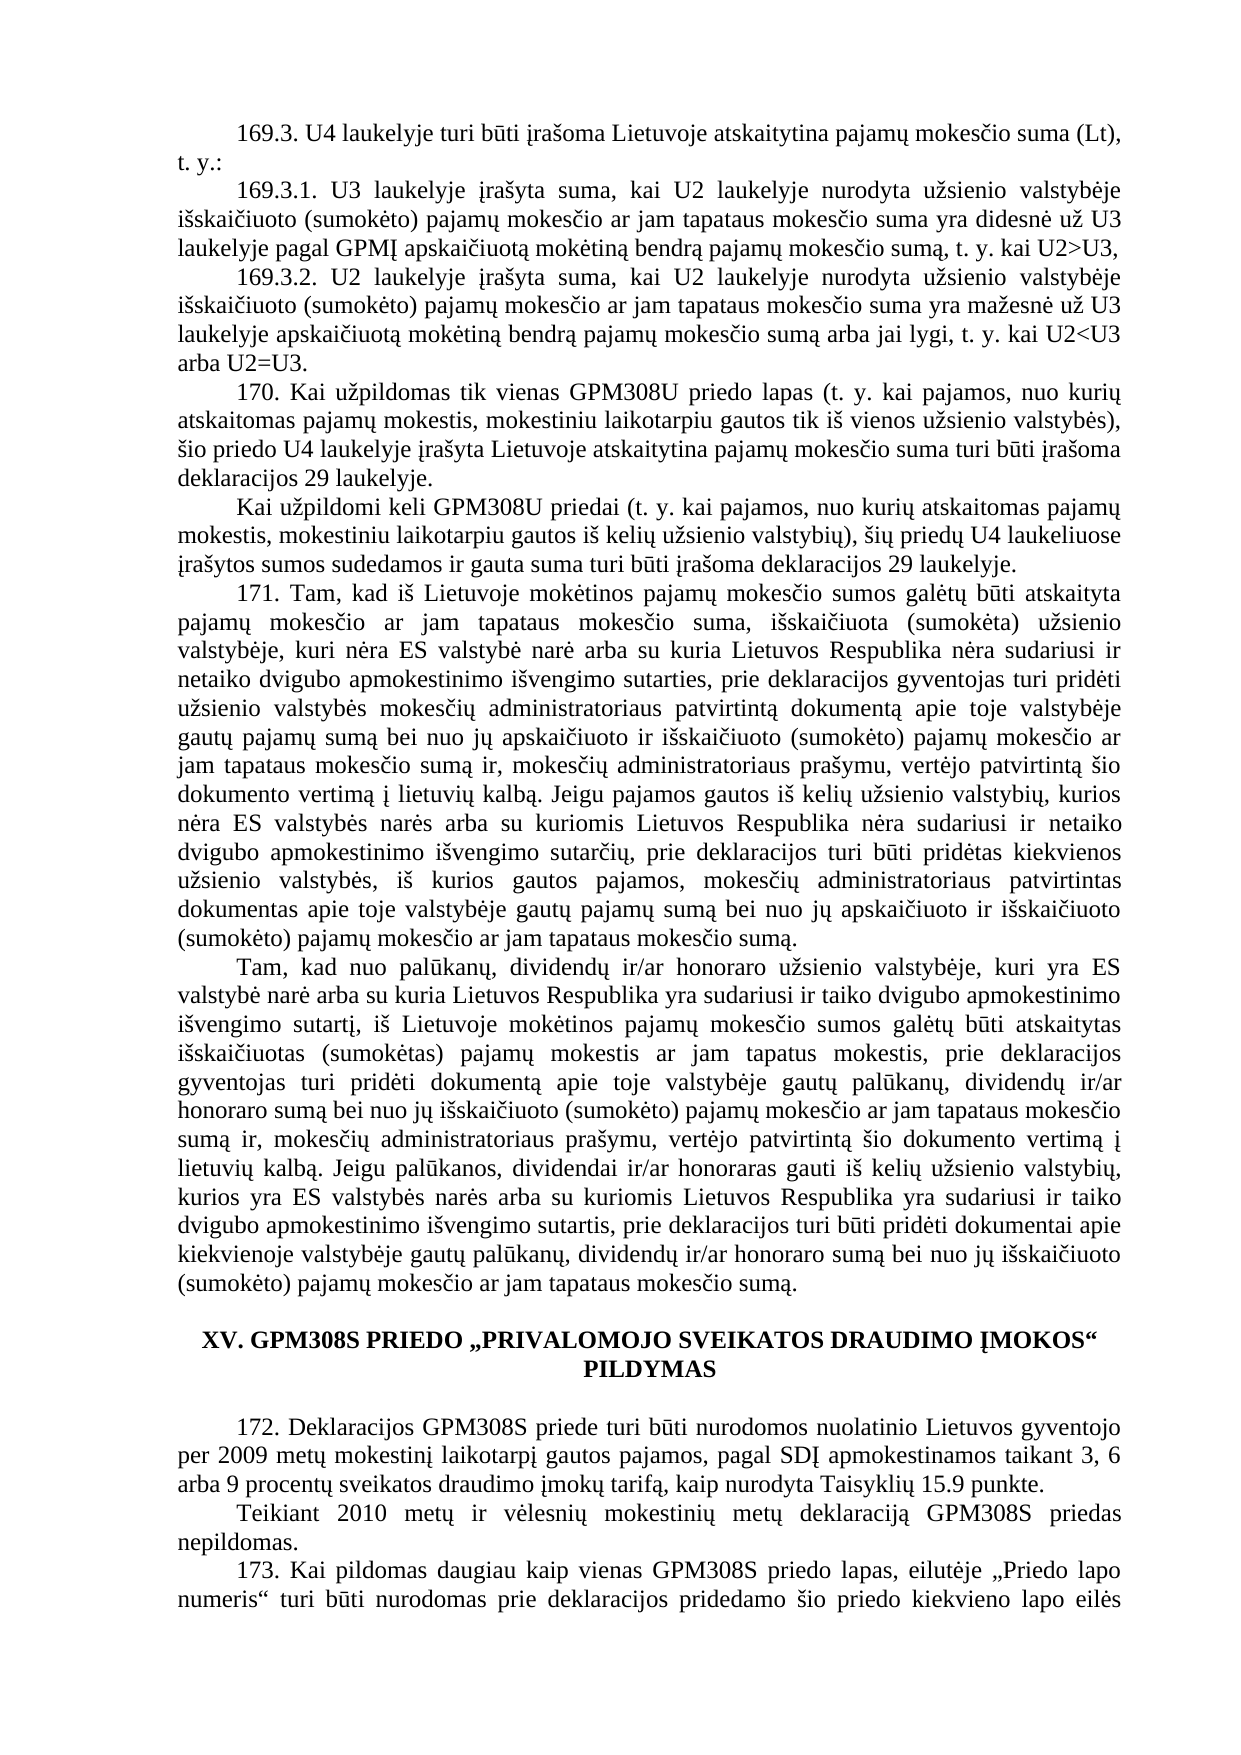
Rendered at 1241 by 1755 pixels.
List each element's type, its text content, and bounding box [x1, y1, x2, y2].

text Kai užpildomi keli GPM308U priedai (t. y. kai pajamos, nuo kurių atskaitomas pajamų mokestis, mokestiniu laikotarpiu gautos iš kelių užsienio valstybių), šių priedų U4 laukeliuose įrašytos sumos sudedamos ir gauta suma turi būti įrašoma deklaracijos 29 laukelyje. [177, 492, 1122, 578]
text 173. Kai pildomas daugiau kaip vienas GPM308S priedo lapas, eilutėje „Priedo lapo numeris“ turi būti nurodomas prie deklaracijos pridedamo šio priedo kiekvieno lapo eilės [177, 1556, 1122, 1613]
text 172. Deklaracijos GPM308S priede turi būti nurodomos nuolatinio Lietuvos gyventojo per 2009 metų mokestinį laikotarpį gautos pajamos, pagal SDĮ apmokestinamos taikant 3, 6 arba 9 procentų sveikatos draudimo įmokų tarifą, kaip nurodyta Taisyklių 15.9 punkte. [177, 1412, 1122, 1498]
text Teikiant 2010 metų ir vėlesnių mokestinių metų deklaraciją GPM308S priedas nepildomas. [177, 1498, 1122, 1556]
text 169.3.2. U2 laukelyje įrašyta suma, kai U2 laukelyje nurodyta užsienio valstybėje išskaičiuoto (sumokėto) pajamų mokesčio ar jam tapataus mokesčio suma yra mažesnė už U3 laukelyje apskaičiuotą mokėtiną bendrą pajamų mokesčio sumą arba jai lygi, t. y. kai U2<U3 arba U2=U3. [177, 262, 1122, 377]
text 170. Kai užpildomas tik vienas GPM308U priedo lapas (t. y. kai pajamos, nuo kurių atskaitomas pajamų mokestis, mokestiniu laikotarpiu gautos tik iš vienos užsienio valstybės), šio priedo U4 laukelyje įrašyta Lietuvoje atskaitytina pajamų mokesčio suma turi būti įrašoma deklaracijos 29 laukelyje. [177, 377, 1122, 492]
text 171. Tam, kad iš Lietuvoje mokėtinos pajamų mokesčio sumos galėtų būti atskaityta pajamų mokesčio ar jam tapataus mokesčio suma, išskaičiuota (sumokėta) užsienio valstybėje, kuri nėra ES valstybė narė arba su kuria Lietuvos Respublika nėra sudariusi ir netaiko dvigubo apmokestinimo išvengimo sutarties, prie deklaracijos gyventojas turi pridėti užsienio valstybės mokesčių administratoriaus patvirtintą dokumentą apie toje valstybėje gautų pajamų sumą bei nuo jų apskaičiuoto ir išskaičiuoto (sumokėto) pajamų mokesčio ar jam tapataus mokesčio sumą ir, mokesčių administratoriaus prašymu, vertėjo patvirtintą šio dokumento vertimą į lietuvių kalbą. Jeigu pajamos gautos iš kelių užsienio valstybių, kurios nėra ES valstybės narės arba su kuriomis Lietuvos Respublika nėra sudariusi ir netaiko dvigubo apmokestinimo išvengimo sutarčių, prie deklaracijos turi būti pridėtas kiekvienos užsienio valstybės, iš kurios gautos pajamos, mokesčių administratoriaus patvirtintas dokumentas apie toje valstybėje gautų pajamų sumą bei nuo jų apskaičiuoto ir išskaičiuoto (sumokėto) pajamų mokesčio ar jam tapataus mokesčio sumą. [177, 578, 1122, 952]
text 169.3.1. U3 laukelyje įrašyta suma, kai U2 laukelyje nurodyta užsienio valstybėje išskaičiuoto (sumokėto) pajamų mokesčio ar jam tapataus mokesčio suma yra didesnė už U3 laukelyje pagal GPMĮ apskaičiuotą mokėtiną bendrą pajamų mokesčio sumą, t. y. kai U2>U3, [177, 176, 1122, 262]
text Tam, kad nuo palūkanų, dividendų ir/ar honoraro užsienio valstybėje, kuri yra ES valstybė narė arba su kuria Lietuvos Respublika yra sudariusi ir taiko dvigubo apmokestinimo išvengimo sutartį, iš Lietuvoje mokėtinos pajamų mokesčio sumos galėtų būti atskaitytas išskaičiuotas (sumokėtas) pajamų mokestis ar jam tapatus mokestis, prie deklaracijos gyventojas turi pridėti dokumentą apie toje valstybėje gautų palūkanų, dividendų ir/ar honoraro sumą bei nuo jų išskaičiuoto (sumokėto) pajamų mokesčio ar jam tapataus mokesčio sumą ir, mokesčių administratoriaus prašymu, vertėjo patvirtintą šio dokumento vertimą į lietuvių kalbą. Jeigu palūkanos, dividendai ir/ar honoraras gauti iš kelių užsienio valstybių, kurios yra ES valstybės narės arba su kuriomis Lietuvos Respublika yra sudariusi ir taiko dvigubo apmokestinimo išvengimo sutartis, prie deklaracijos turi būti pridėti dokumentai apie kiekvienoje valstybėje gautų palūkanų, dividendų ir/ar honoraro sumą bei nuo jų išskaičiuoto (sumokėto) pajamų mokesčio ar jam tapataus mokesčio sumą. [177, 952, 1122, 1297]
text XV. GPM308S PRIEDO „PRIVALOMOJO SVEIKATOS DRAUDIMO ĮMOKOS“ PILDYMAS [177, 1326, 1122, 1383]
text 169.3. U4 laukelyje turi būti įrašoma Lietuvoje atskaitytina pajamų mokesčio suma (Lt), t. y.: [177, 118, 1122, 176]
